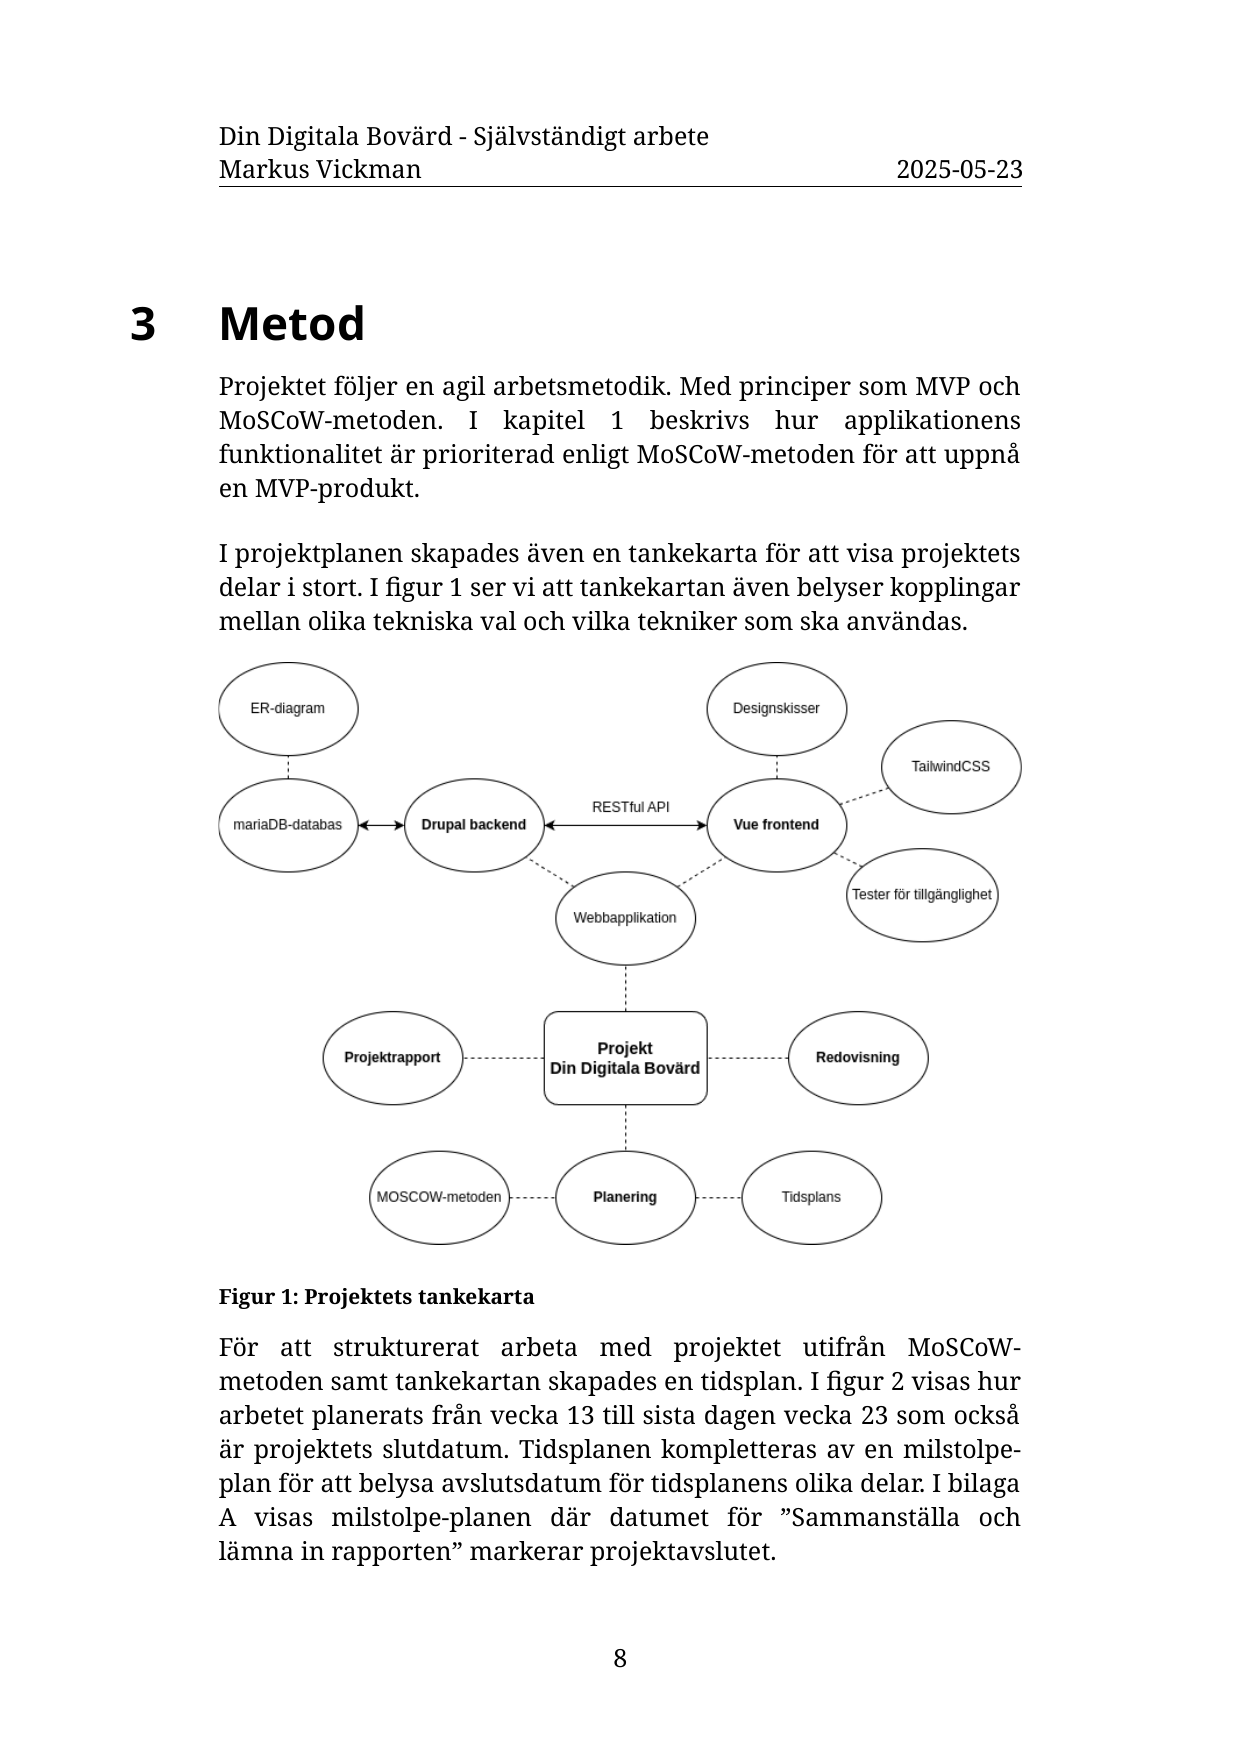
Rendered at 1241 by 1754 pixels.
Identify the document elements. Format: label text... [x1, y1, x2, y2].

picture [218, 662, 1022, 1245]
text Projektet följer en agil arbetsmetodik. Med principer som MVP och MoSCoW-metoden. I kapitel 1 beskrivs hur applikationens funktionalitet är prioriterad enligt MoSCoW-metoden för att uppnå en MVP-produkt. [218, 369, 1022, 505]
text Figur 1: Projektets tankekarta [218, 1245, 1022, 1311]
text För att strukturerat arbeta med projektet utifrån MoSCoW-metoden samt tankekartan skapades en tidsplan. I figur 2 visas hur arbetet planerats från vecka 13 till sista dagen vecka 23 som också är projektets slutdatum. Tidsplanen kompletteras av en milstolpe-plan för att belysa avslutsdatum för tidsplanens olika delar. I bilaga A visas milstolpe-planen där datumet för ”Sammanställa och lämna in rapporten” markerar projektavslutet. [218, 1329, 1022, 1568]
subtitle Metod [130, 291, 1022, 353]
text I projektplanen skapades även en tankekarta för att visa projektets delar i stort. I figur 1 ser vi att tankekartan även belyser kopplingar mellan olika tekniska val och vilka tekniker som ska användas. [218, 536, 1022, 638]
